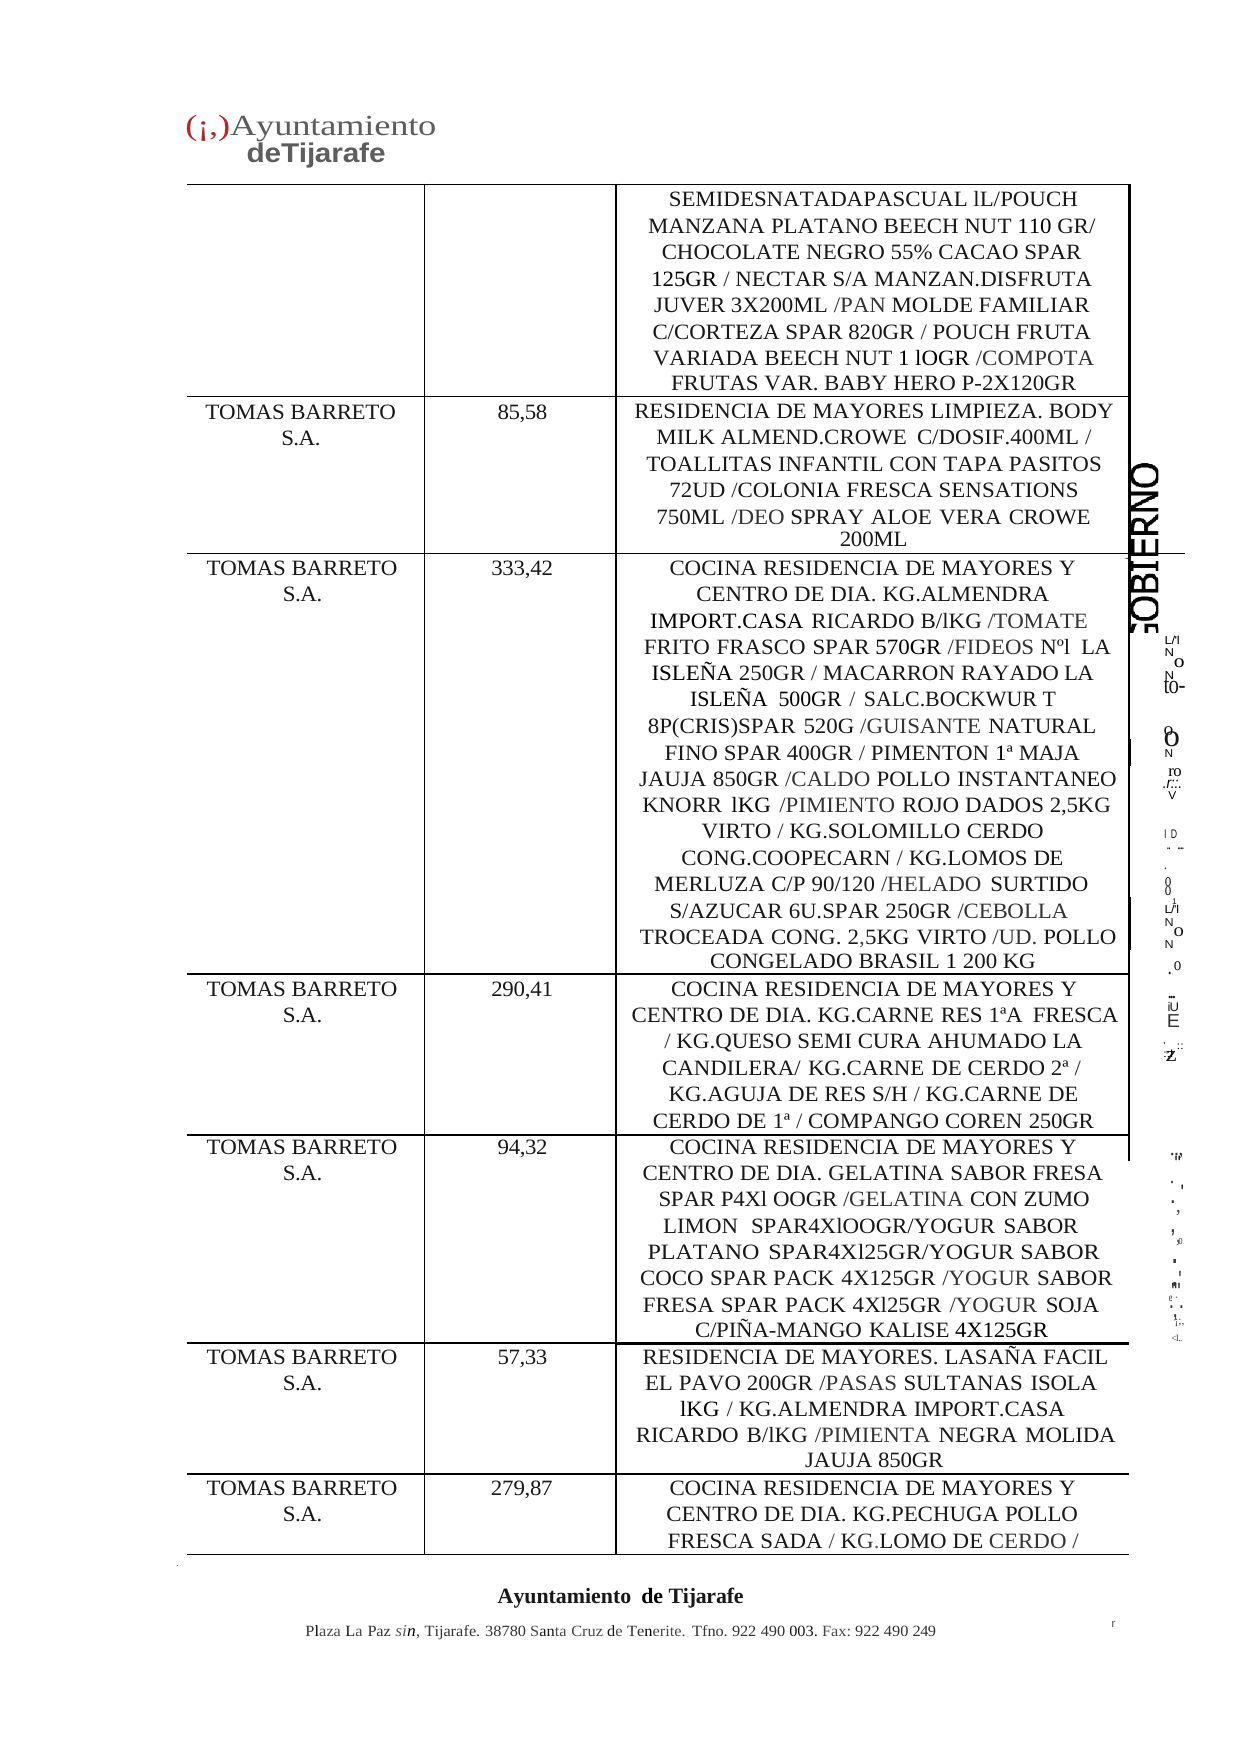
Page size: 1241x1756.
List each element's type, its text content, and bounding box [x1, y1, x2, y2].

table_header [425, 185, 615, 396]
table_cell JAUJA 850GR /CALDO POLLO INSTANTANEO [617, 766, 1128, 792]
table_cell [425, 1291, 615, 1317]
table_cell S.A. [187, 1161, 424, 1186]
table_cell [187, 607, 424, 633]
table_cell CONG.COOPECARN / KG.LOMOS DE [617, 844, 1128, 871]
table_cell [425, 1107, 615, 1134]
table_cell [425, 660, 615, 686]
table_cell TOMAS BARRETO [187, 1475, 424, 1501]
table_cell EL PAVO 200GR /PASAS SULTANAS ISOLA [617, 1370, 1129, 1396]
table_cell S.A. [187, 581, 424, 607]
table_cell [187, 1396, 424, 1422]
table_cell CENTRO DE DIA. GELATINA SABOR FRESA [617, 1161, 1129, 1186]
table_cell 94,32 [425, 1136, 615, 1161]
table_cell RESIDENCIA DE MAYORES LIMPIEZA. BODY MILK ALMEND.CROWE C/DOSIF.400ML / TOALLITAS INFANTIL CON TAPA PASITOS 72UD /COLONIA FRESCA SENSATIONS 750ML /DEO SPRAY ALOE VERA CROWE 200ML [617, 397, 1128, 552]
table_cell [187, 739, 424, 766]
table_cell [187, 1448, 424, 1473]
table_cell TOMAS BARRETO S.A. [187, 397, 424, 552]
table_cell [187, 766, 424, 792]
table_cell PLATANO SPAR4Xl25GR/YOGUR SABOR [617, 1239, 1129, 1265]
table_cell [187, 924, 424, 950]
table_cell [425, 607, 615, 633]
table_cell [187, 1265, 424, 1291]
table_cell [425, 1501, 615, 1527]
table_cell [425, 950, 615, 973]
table_cell S.A. [187, 1501, 424, 1527]
table_cell [187, 871, 424, 897]
table_cell [425, 766, 615, 792]
table_cell S.A. [187, 1370, 424, 1396]
table_cell [425, 1396, 615, 1422]
table_cell [425, 1265, 615, 1291]
table_cell [425, 739, 615, 766]
table_cell FRESA SPAR PACK 4Xl25GR /YOGUR SOJA [617, 1291, 1129, 1317]
table_header [1131, 184, 1185, 552]
table_cell [425, 581, 615, 607]
table_cell [425, 1448, 615, 1473]
table_cell TOMAS BARRETO [187, 554, 424, 581]
table_cell [425, 1422, 615, 1448]
table_cell CENTRO DE DIA. KG.CARNE RES 1ªA FRESCA [617, 1001, 1128, 1028]
table_cell C/PIÑA-MANGO KALISE 4X125GR [617, 1318, 1129, 1342]
table_cell [187, 818, 424, 844]
table_cell FRITO FRASCO SPAR 570GR /FIDEOS Nºl LA [617, 634, 1128, 660]
table_header [187, 185, 424, 396]
table_cell COCINA RESIDENCIA DE MAYORES Y [617, 1475, 1129, 1501]
table_cell RICARDO B/lKG /PIMIENTA NEGRA MOLIDA [617, 1422, 1129, 1448]
table_cell S/AZUCAR 6U.SPAR 250GR /CEBOLLA [617, 897, 1128, 924]
table_cell [425, 1001, 615, 1028]
table_cell [425, 1054, 615, 1081]
table_cell / KG.QUESO SEMI CURA AHUMADO LA [617, 1028, 1128, 1054]
table_cell [187, 634, 424, 660]
table_cell [425, 792, 615, 818]
table_cell [425, 1318, 615, 1342]
table_cell CONGELADO BRASIL 1 200 KG [617, 950, 1128, 973]
table_cell [425, 712, 615, 739]
table_cell KNORR lKG /PIMIENTO ROJO DADOS 2,5KG [617, 792, 1128, 818]
table_cell [187, 792, 424, 818]
table_cell [187, 660, 424, 686]
table_cell [425, 818, 615, 844]
table_cell [425, 1212, 615, 1239]
table_cell 290,41 [425, 975, 615, 1001]
table_cell [425, 871, 615, 897]
table_cell [425, 634, 615, 660]
table_header SEMIDESNATADAPASCUAL lL/POUCH MANZANA PLATANO BEECH NUT 110 GR/ CHOCOLATE NEGRO 55% CACAO SPAR 125GR / NECTAR S/A MANZAN.DISFRUTA JUVER 3X200ML /PAN MOLDE FAMILIAR C/CORTEZA SPAR 820GR / POUCH FRUTA VARIADA BEECH NUT 1 lOGR /COMPOTA FRUTAS VAR. BABY HERO P-2X120GR [617, 185, 1128, 396]
table_cell [425, 1161, 615, 1186]
table_cell 333,42 [425, 554, 615, 581]
table_cell [187, 950, 424, 973]
table_cell [425, 844, 615, 871]
table_cell [187, 1186, 424, 1212]
table_cell COCINA RESIDENCIA DE MAYORES Y [617, 1136, 1128, 1161]
table_cell [187, 1212, 424, 1239]
table_cell [187, 1054, 424, 1081]
table_cell [425, 1239, 615, 1265]
table_cell CENTRO DE DIA. KG.PECHUGA POLLO [617, 1501, 1129, 1527]
table_cell [187, 1081, 424, 1107]
table_cell [425, 1028, 615, 1054]
table_cell LIMON SPAR4XlOOGR/YOGUR SABOR [617, 1212, 1129, 1239]
table_cell 85,58 [425, 397, 615, 552]
table_cell [425, 1186, 615, 1212]
table_cell FRESCA SADA / KG.LOMO DE CERDO / [617, 1527, 1129, 1554]
table_cell [187, 897, 424, 924]
table_cell [187, 1239, 424, 1265]
table_cell FINO SPAR 400GR / PIMENTON 1ª MAJA [617, 739, 1128, 766]
table_cell CENTRO DE DIA. KG.ALMENDRA [617, 581, 1125, 607]
table_cell 279,87 [425, 1475, 615, 1501]
table_cell [187, 712, 424, 739]
table_cell [187, 1422, 424, 1448]
table_cell JAUJA 850GR [617, 1448, 1129, 1473]
table_cell [425, 924, 615, 950]
table_cell COCINA RESIDENCIA DE MAYORES Y [617, 554, 1125, 581]
table_cell [425, 1370, 615, 1396]
table_cell MERLUZA C/P 90/120 /HELADO SURTIDO [617, 871, 1128, 897]
table_cell CERDO DE 1ª / COMPANGO COREN 250GR [617, 1107, 1128, 1134]
table_cell KG.AGUJA DE RES S/H / KG.CARNE DE [617, 1081, 1128, 1107]
table_cell 57,33 [425, 1344, 615, 1369]
table_cell [187, 844, 424, 871]
table_cell TOMAS BARRETO [187, 1136, 424, 1161]
table_cell IMPORT.CASA RICARDO B/lKG /TOMATE [617, 607, 1125, 633]
table_cell TOMAS BARRETO [187, 1344, 424, 1369]
table_cell SPAR P4Xl OOGR /GELATINA CON ZUMO [617, 1186, 1129, 1212]
table_cell RESIDENCIA DE MAYORES. LASAÑA FACIL [617, 1345, 1129, 1369]
table_cell [187, 1291, 424, 1317]
table_cell [425, 897, 615, 924]
table_cell [425, 1081, 615, 1107]
table_cell TROCEADA CONG. 2,5KG VIRTO /UD. POLLO [617, 924, 1128, 950]
table_cell [187, 1028, 424, 1054]
table_cell L/'l No N to- oo N ro .r::. V I..D..... o o 1 L/'l No N .,o... iU E 'z::::l .., .".,',, .o.' '" .·.e:, ¡;, <l.. [1129, 554, 1185, 1554]
table_cell VIRTO / KG.SOLOMILLO CERDO [617, 818, 1128, 844]
table_cell ISLEÑA 250GR / MACARRON RAYADO LA [617, 660, 1128, 686]
table_cell ISLEÑA 500GR / SALC.BOCKWUR T [617, 686, 1128, 712]
table_cell [187, 1107, 424, 1134]
table_cell lKG / KG.ALMENDRA IMPORT.CASA [617, 1396, 1129, 1422]
table_cell [187, 686, 424, 712]
table_cell TOMAS BARRETO [187, 975, 424, 1001]
table_cell COCO SPAR PACK 4X125GR /YOGUR SABOR [617, 1265, 1129, 1291]
table_cell 8P(CRIS)SPAR 520G /GUISANTE NATURAL [617, 712, 1128, 739]
table_cell CANDILERA/ KG.CARNE DE CERDO 2ª / [617, 1054, 1128, 1081]
table_cell S.A. [187, 1001, 424, 1028]
table_cell [187, 1318, 424, 1342]
table_cell [425, 686, 615, 712]
table_cell COCINA RESIDENCIA DE MAYORES Y [617, 975, 1128, 1001]
table_cell [425, 1527, 615, 1554]
table_cell [187, 1527, 424, 1554]
